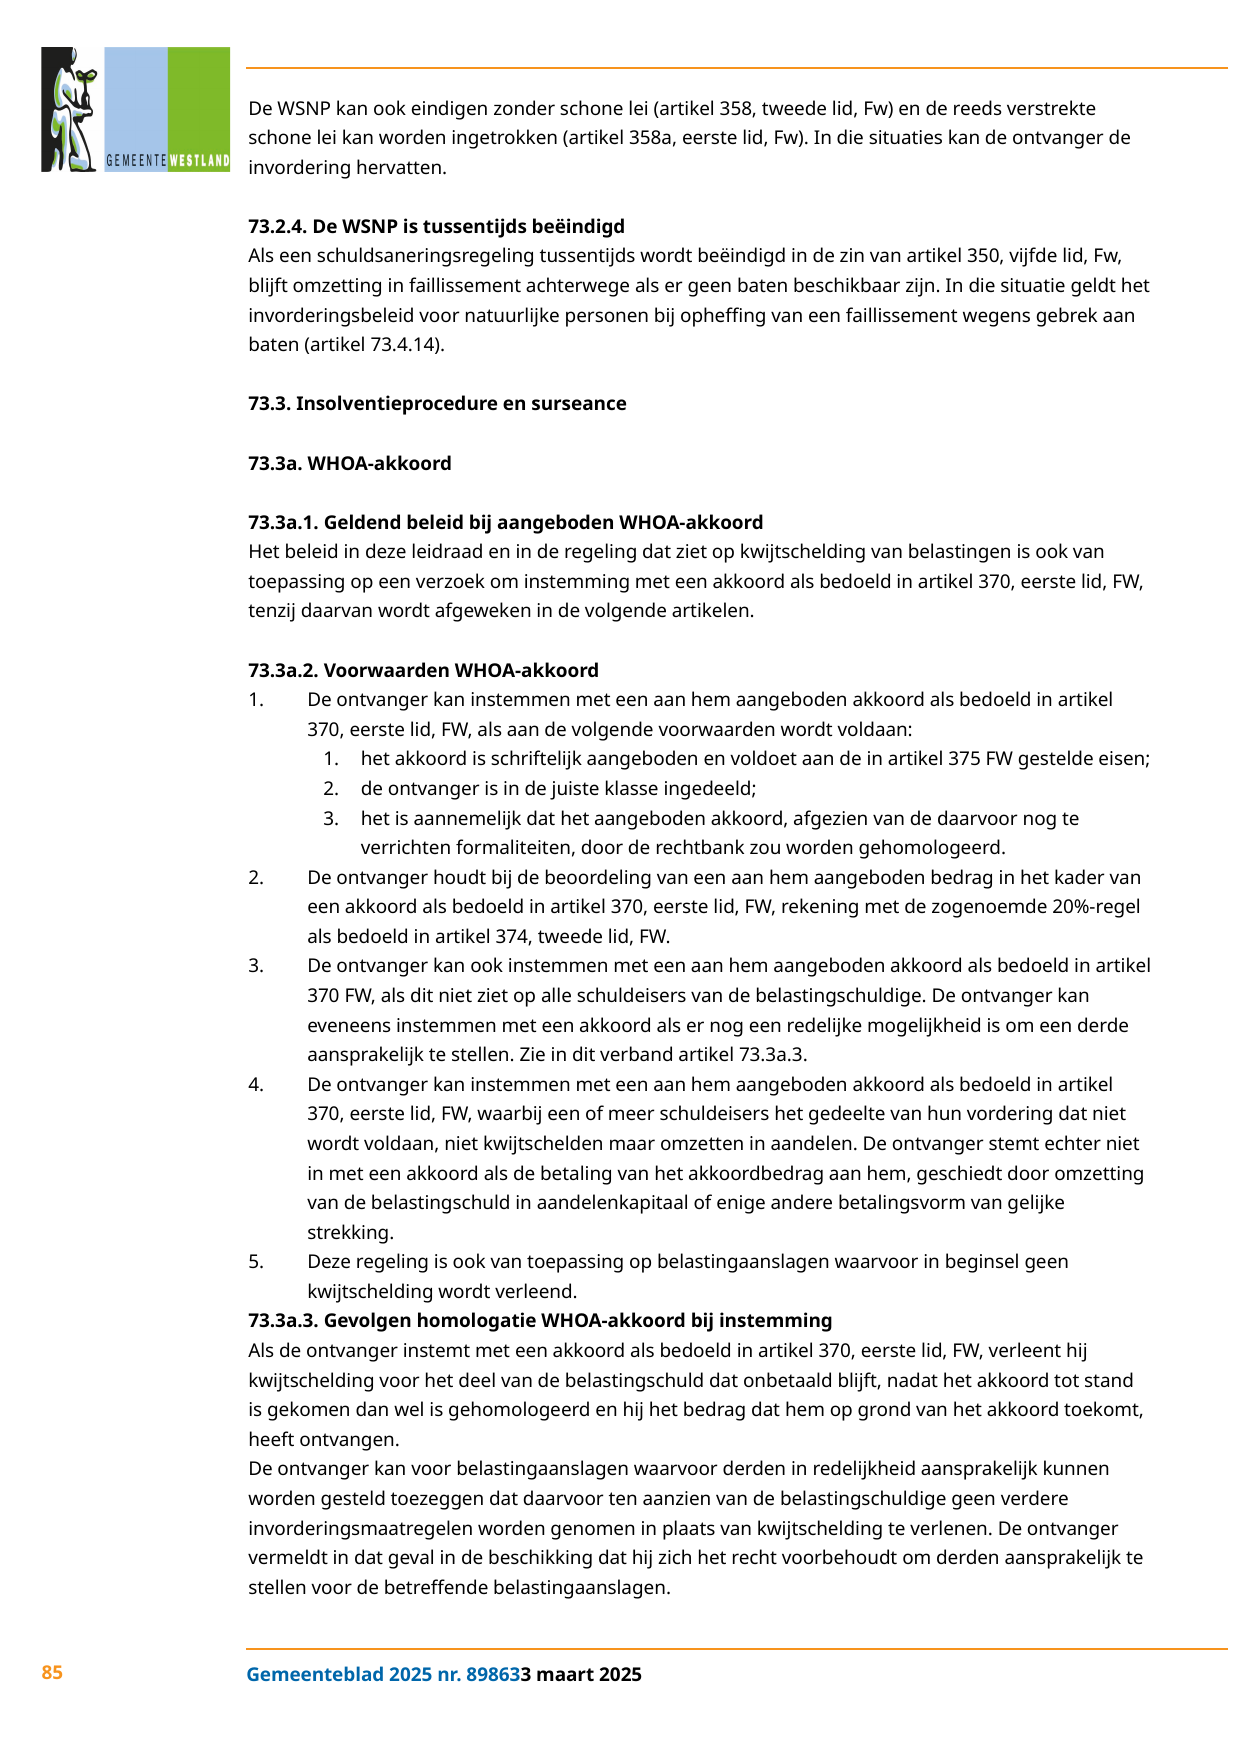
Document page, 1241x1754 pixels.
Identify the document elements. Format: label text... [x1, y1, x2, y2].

list de ontvanger is in de juiste klasse ingedeeld; [323, 775, 1152, 801]
text 73.3a. WHOA-akkoord [248, 450, 1152, 476]
list het akkoord is schriftelijk aangeboden en voldoet aan de in artikel 375 FW gestelde eisen; [323, 746, 1152, 771]
list het is aannemelijk dat het aangeboden akkoord, afgezien van de daarvoor nog te verrichten formaliteiten, door de rechtbank zou worden gehomologeerd. [323, 805, 1152, 860]
text 73.3a.2. Voorwaarden WHOA-akkoord [248, 657, 1152, 683]
text Het beleid in deze leidraad en in de regeling dat ziet op kwijtschelding van belastingen is ook van toepassing op een verzoek om instemming met een akkoord als bedoeld in artikel 370, eerste lid, FW, tenzij daarvan wordt afgeweken in de volgende artikelen. [248, 538, 1152, 623]
text 73.3a.3. Gevolgen homologatie WHOA-akkoord bij instemming [248, 1308, 1152, 1333]
text De ontvanger kan voor belastingaanslagen waarvoor derden in redelijkheid aansprakelijk kunnen [248, 1456, 1152, 1481]
list De ontvanger kan instemmen met een aan hem aangeboden akkoord als bedoeld in artikel 370, eerste lid, FW, als aan de volgende voorwaarden wordt voldaan: [248, 686, 1152, 742]
text Als een schuldsaneringsregeling tussentijds wordt beëindigd in de zin van artikel 350, vijfde lid, Fw, blijft omzetting in faillissement achterwege als er geen baten beschikbaar zijn. In die situatie geldt het invorderingsbeleid voor natuurlijke personen bij opheffing van een faillissement wegens gebrek aan baten (artikel 73.4.14). [248, 243, 1152, 357]
text 73.3. Insolventieprocedure en surseance [248, 391, 1152, 416]
text De WSNP kan ook eindigen zonder schone lei (artikel 358, tweede lid, Fw) en de reeds verstrekte schone lei kan worden ingetrokken (artikel 358a, eerste lid, Fw). In die situaties kan de ontvanger de invordering hervatten. [248, 95, 1152, 180]
list Deze regeling is ook van toepassing op belastingaanslagen waarvoor in beginsel geen kwijtschelding wordt verleend. [248, 1248, 1152, 1304]
text 73.2.4. De WSNP is tussentijds beëindigd [248, 213, 1152, 239]
list De ontvanger kan instemmen met een aan hem aangeboden akkoord als bedoeld in artikel 370, eerste lid, FW, waarbij een of meer schuldeisers het gedeelte van hun vordering dat niet wordt voldaan, niet kwijtschelden maar omzetten in aandelen. De ontvanger stemt echter niet in met een akkoord als de betaling van het akkoordbedrag aan hem, geschiedt door omzetting van de belastingschuld in aandelenkapitaal of enige andere betalingsvorm van gelijke strekking. [248, 1071, 1152, 1245]
picture [41, 47, 231, 172]
list De ontvanger houdt bij de beoordeling van een aan hem aangeboden bedrag in het kader van een akkoord als bedoeld in artikel 370, eerste lid, FW, rekening met de zogenoemde 20%-regel als bedoeld in artikel 374, tweede lid, FW. [248, 864, 1152, 949]
text worden gesteld toezeggen dat daarvoor ten aanzien van de belastingschuldige geen verdere invorderingsmaatregelen worden genomen in plaats van kwijtschelding te verlenen. De ontvanger vermeldt in dat geval in de beschikking dat hij zich het recht voorbehoudt om derden aansprakelijk te stellen voor de betreffende belastingaanslagen. [248, 1485, 1152, 1600]
list De ontvanger kan ook instemmen met een aan hem aangeboden akkoord als bedoeld in artikel 370 FW, als dit niet ziet op alle schuldeisers van de belastingschuldige. De ontvanger kan eveneens instemmen met een akkoord als er nog een redelijke mogelijkheid is om een derde aansprakelijk te stellen. Zie in dit verband artikel 73.3a.3. [248, 953, 1152, 1067]
text Als de ontvanger instemt met een akkoord als bedoeld in artikel 370, eerste lid, FW, verleent hij kwijtschelding voor het deel van de belastingschuld dat onbetaald blijft, nadat het akkoord tot stand is gekomen dan wel is gehomologeerd en hij het bedrag dat hem op grond van het akkoord toekomt, heeft ontvangen. [248, 1337, 1152, 1452]
text 73.3a.1. Geldend beleid bij aangeboden WHOA-akkoord [248, 509, 1152, 535]
